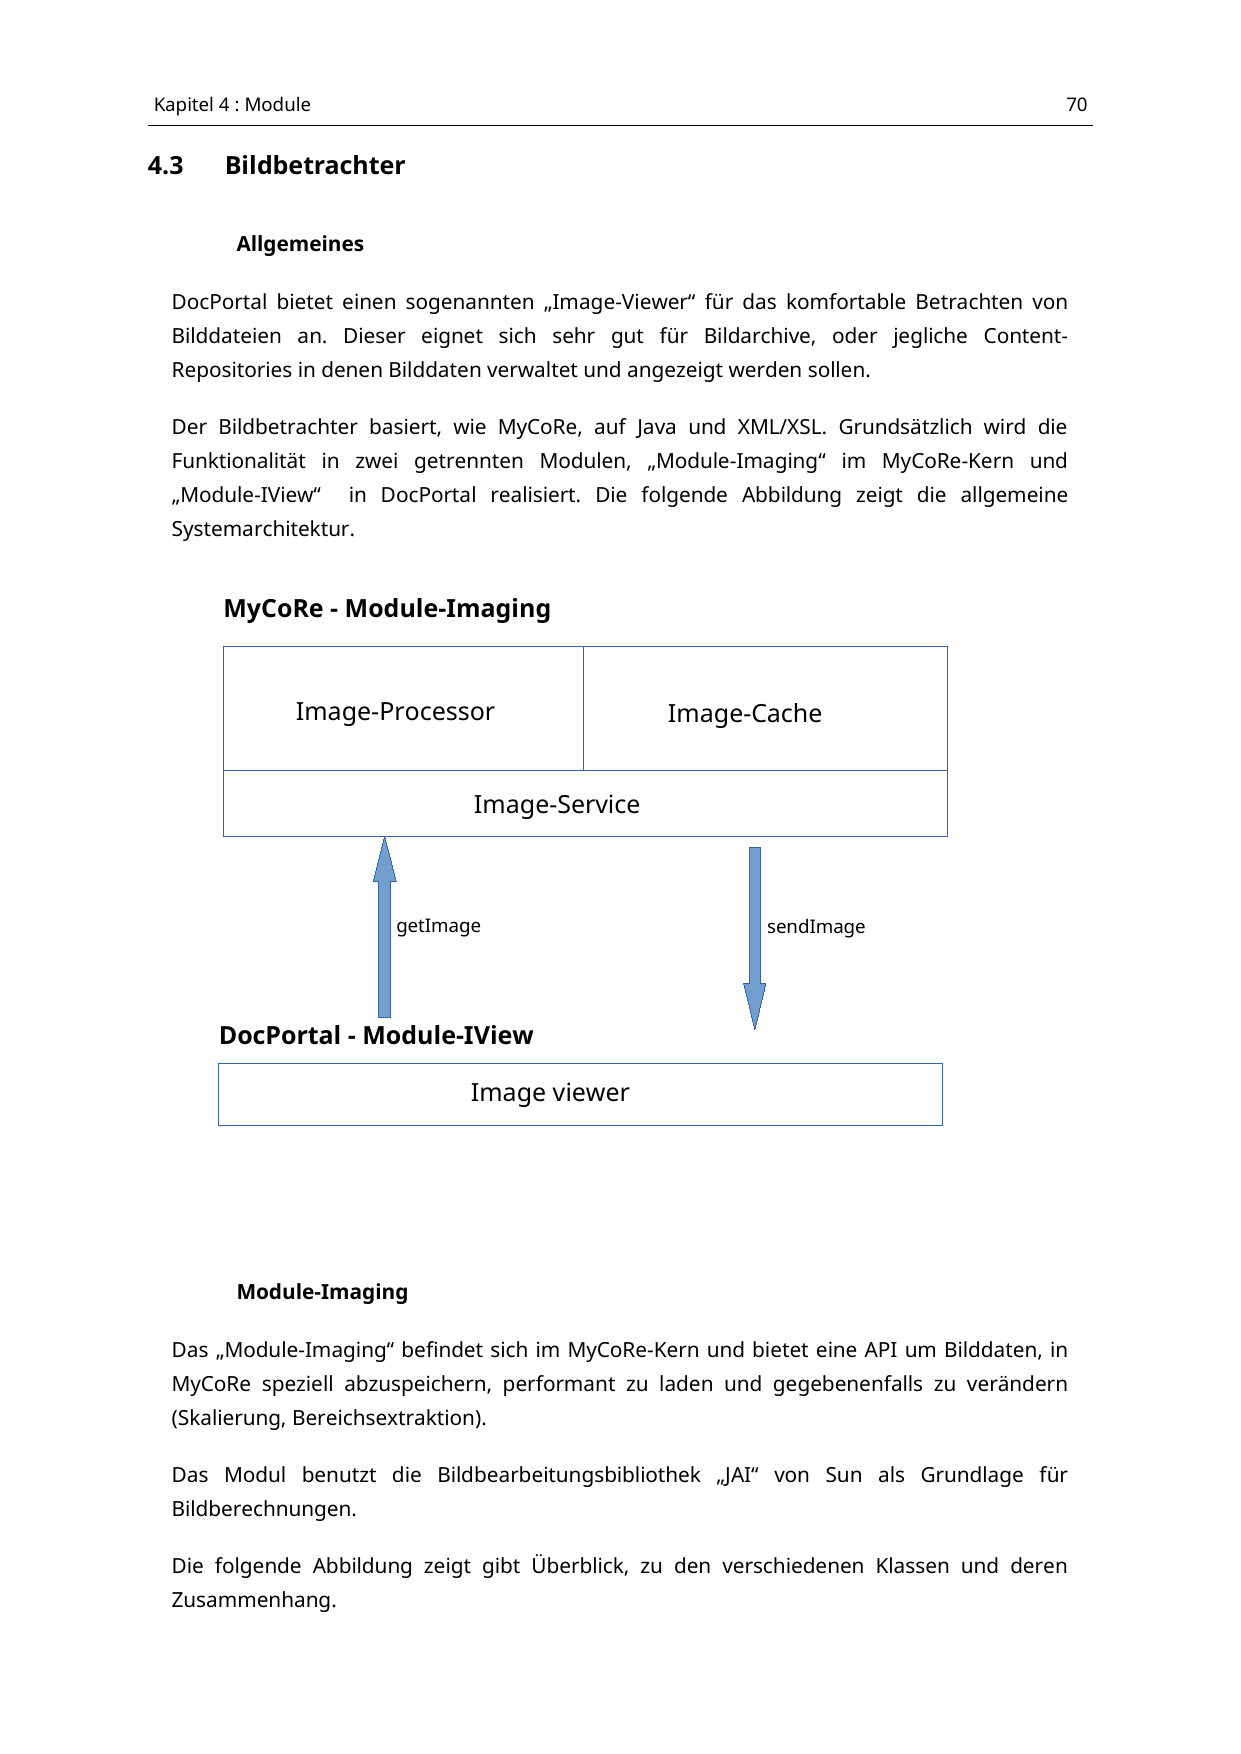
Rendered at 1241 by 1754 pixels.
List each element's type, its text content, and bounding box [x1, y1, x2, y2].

text Das Modul benutzt die Bildbearbeitungsbibliothek „JAI“ von Sun als Grundlage für Bildberechnungen. [171, 1460, 1069, 1522]
text DocPortal bietet einen sogenannten „Image-Viewer“ für das komfortable Betrachten von Bilddateien an. Dieser eignet sich sehr gut für Bildarchive, oder jegliche Content-Repositories in denen Bilddaten verwaltet und angezeigt werden sollen. [171, 287, 1069, 383]
text Das „Module-Imaging“ befindet sich im MyCoRe-Kern und bietet eine API um Bilddaten, in MyCoRe speziell abzuspeichern, performant zu laden und gegebenenfalls zu verändern (Skalierung, Bereichsextraktion). [171, 1335, 1069, 1431]
subtitle Allgemeines [148, 229, 1092, 258]
text Der Bildbetrachter basiert, wie MyCoRe, auf Java und XML/XSL. Grundsätzlich wird die Funktionalität in zwei getrennten Modulen, „Module-Imaging“ im MyCoRe-Kern und „Module-IView“ in DocPortal realisiert. Die folgende Abbildung zeigt die allgemeine Systemarchitektur. [171, 412, 1069, 542]
text Die folgende Abbildung zeigt gibt Überblick, zu den verschiedenen Klassen und deren Zusammenhang. [171, 1551, 1069, 1613]
subtitle Module-Imaging [148, 1277, 1092, 1306]
subtitle Bildbetrachter [148, 148, 1092, 182]
